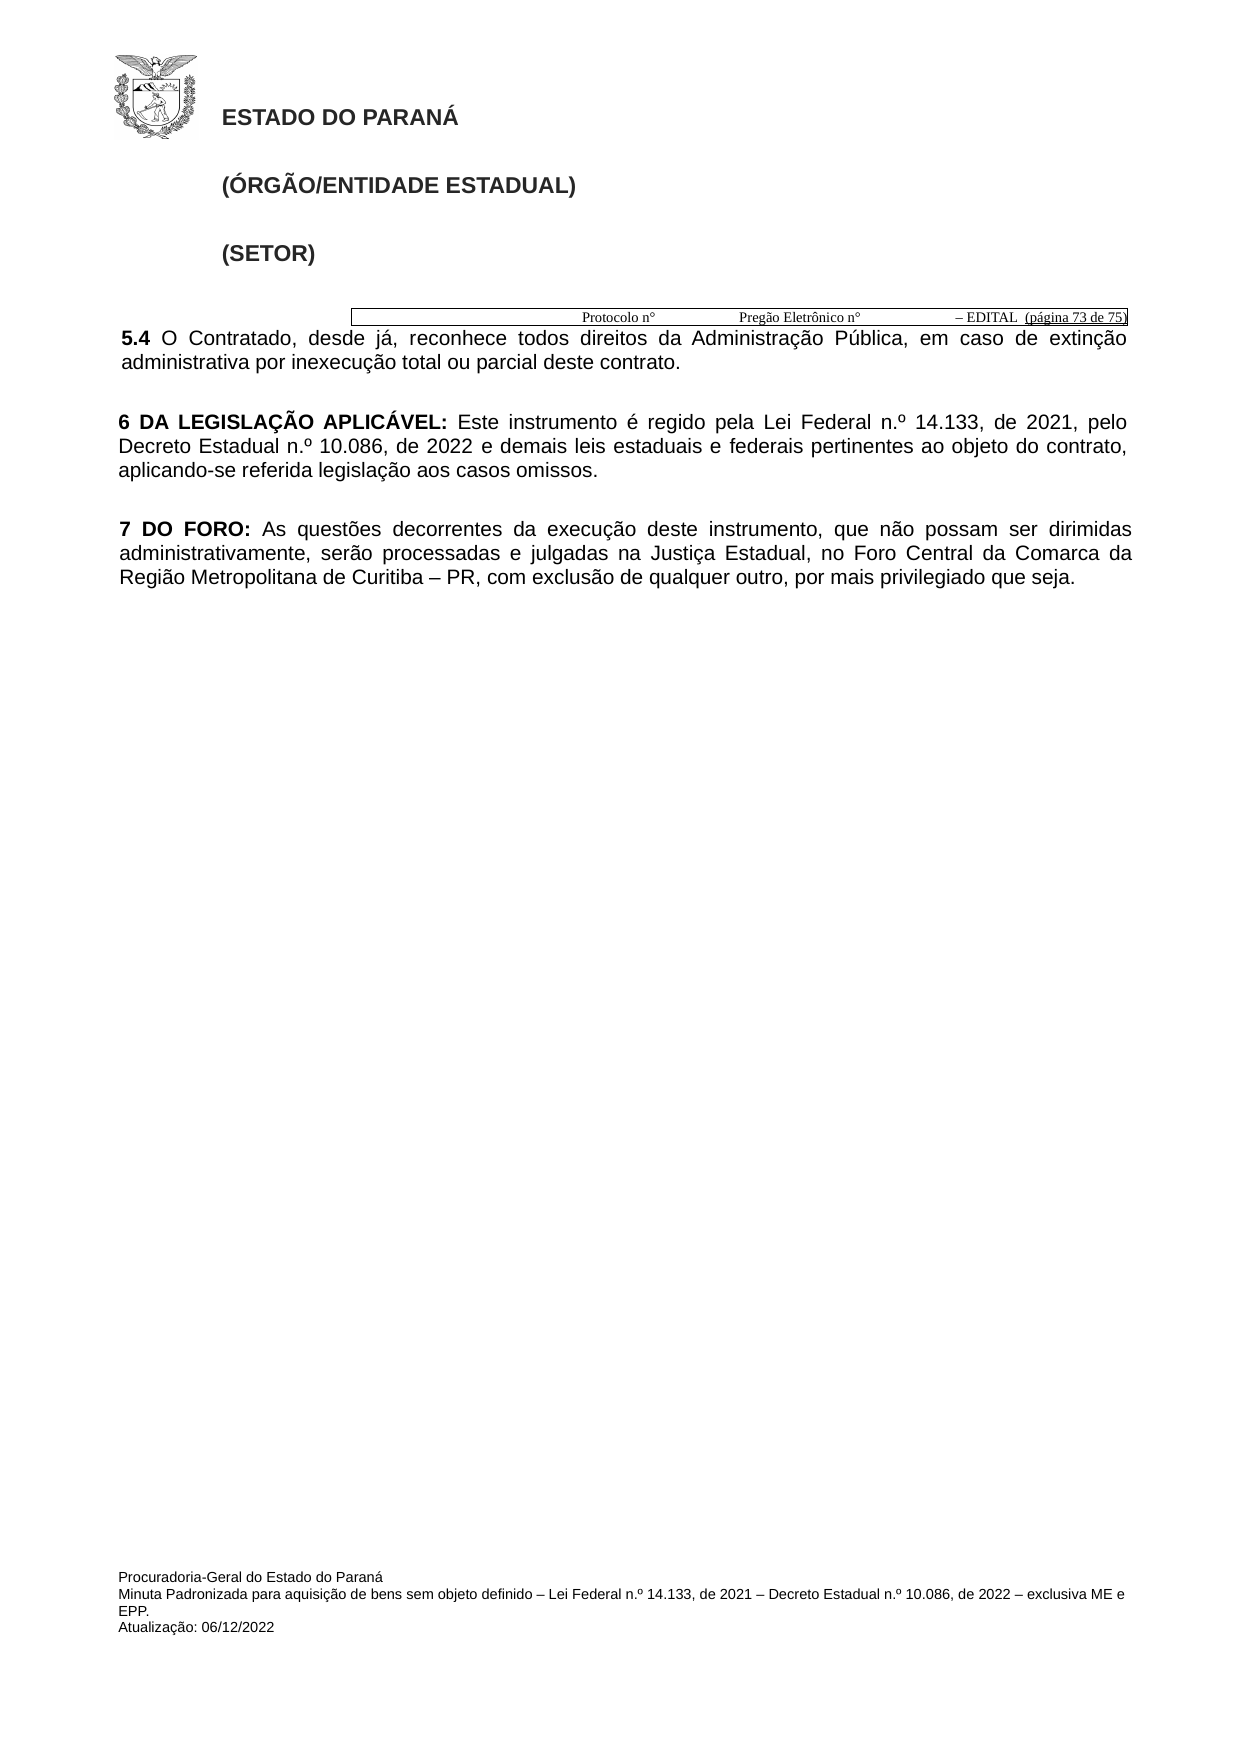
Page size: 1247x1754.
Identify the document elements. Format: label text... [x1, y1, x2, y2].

text 6 DA LEGISLAÇÃO APLICÁVEL: Este instrumento é regido pela Lei Federal n.º 14.133, de 2021, pelo Decreto Estadual n.º 10.086, de 2022 e demais leis estaduais e federais pertinentes ao objeto do contrato, aplicando-se referida legislação aos casos omissos. [118, 409, 1128, 481]
text 5.4 O Contratado, desde já, reconhece todos direitos da Administração Pública, em caso de extinção administrativa por inexecução total ou parcial deste contrato. [121, 326, 1128, 374]
picture [113, 54, 199, 140]
text 7 DO FORO: As questões decorrentes da execução deste instrumento, que não possam ser dirimidas administrativamente, serão processadas e julgadas na Justiça Estadual, no Foro Central da Comarca da Região Metropolitana de Curitiba – PR, com exclusão de qualquer outro, por mais privilegiado que seja. [119, 517, 1134, 589]
